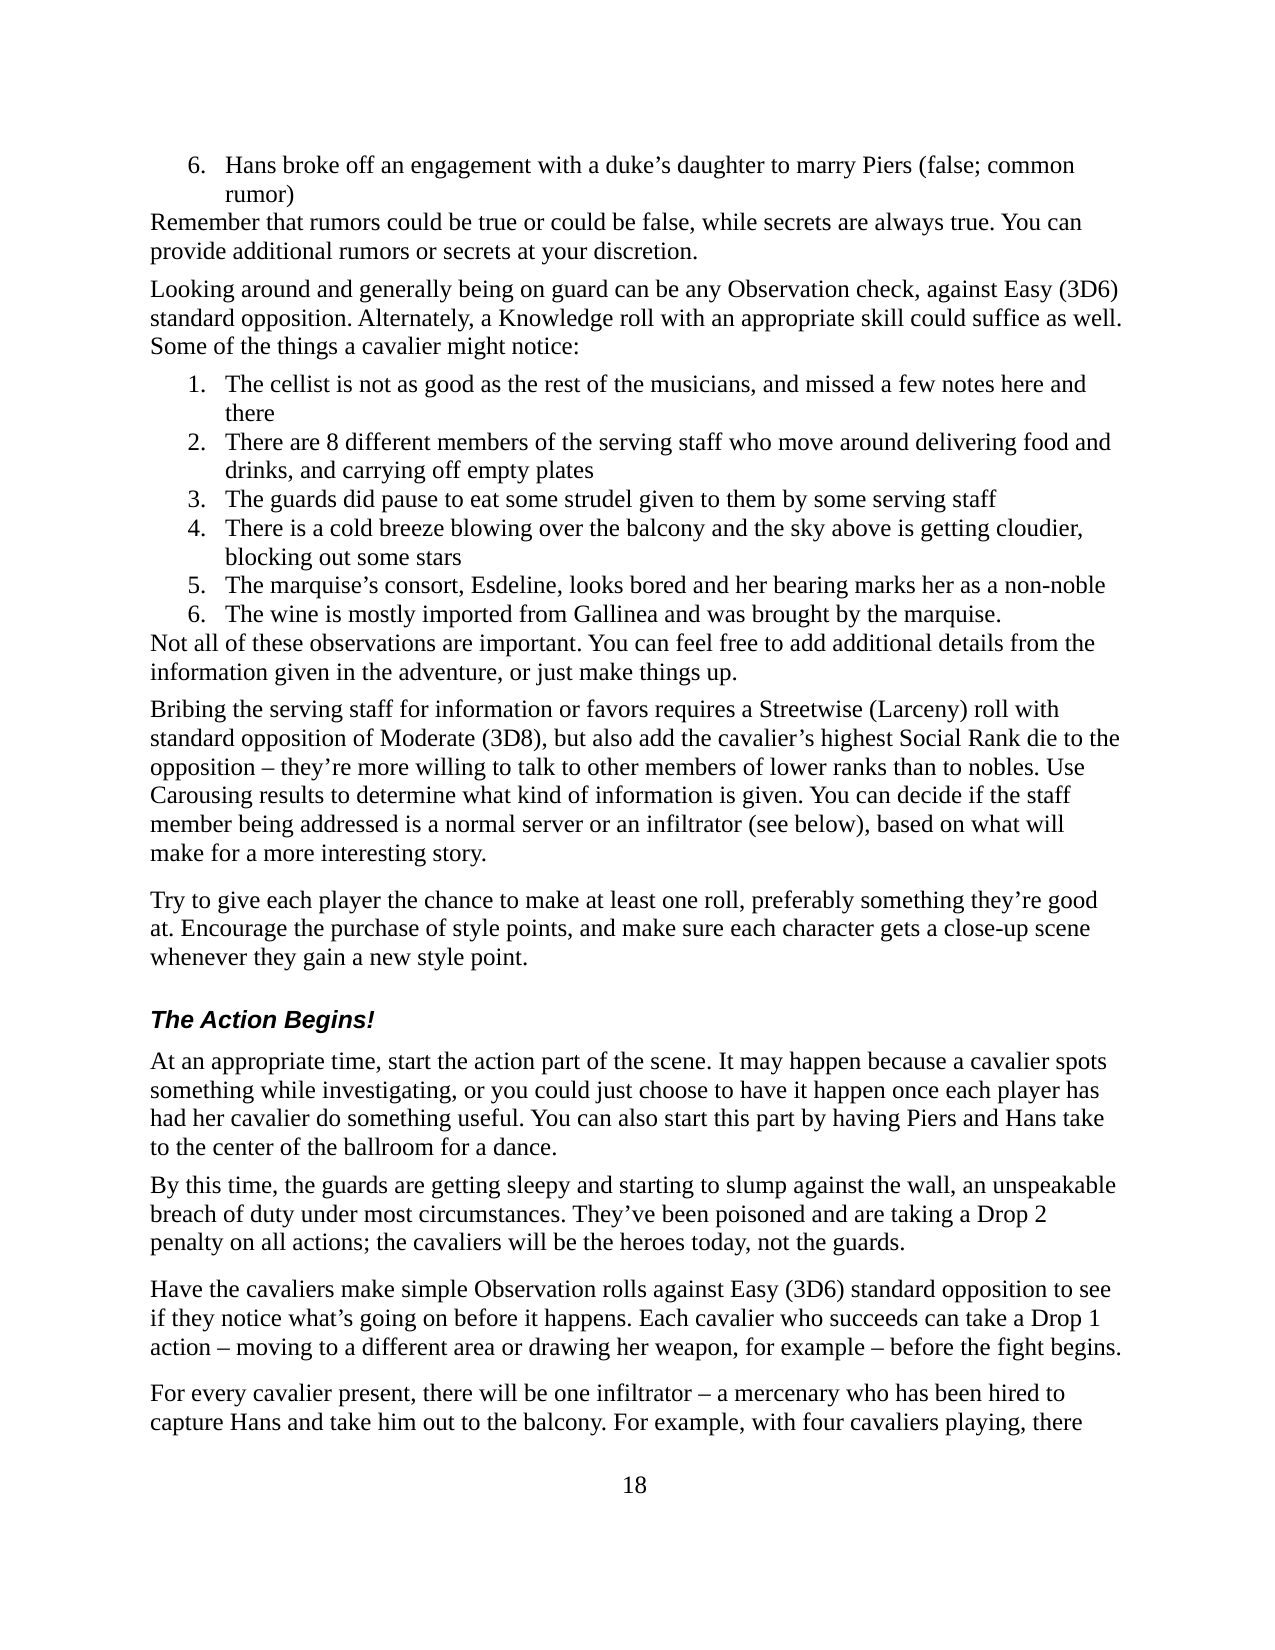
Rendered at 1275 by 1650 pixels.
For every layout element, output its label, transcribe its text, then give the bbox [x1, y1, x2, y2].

text Try to give each player the chance to make at least one roll, preferably something they’re good at. Encourage the purchase of style points, and make sure each character gets a close-up scene whenever they gain a new style point. [150, 885, 1125, 971]
text Have the cavaliers make simple Observation rolls against Easy (3D6) standard opposition to see if they notice what’s going on before it happens. Each cavalier who succeeds can take a Drop 1 action – moving to a different area or drawing her weapon, for example – before the fight begins. [150, 1274, 1125, 1360]
list There are 8 different members of the serving staff who move around delivering food and drinks, and carrying off empty plates [187, 427, 1125, 484]
list The marquise’s consort, Esdeline, looks bored and her bearing marks her as a non-noble [187, 570, 1125, 599]
list The wine is mostly imported from Gallinea and was brought by the marquise. [187, 599, 1125, 628]
list The cellist is not as good as the rest of the musicians, and missed a few notes here and there [187, 369, 1125, 427]
list There is a cold breeze blowing over the balcony and the sky above is getting cloudier, blocking out some stars [187, 513, 1125, 570]
text Looking around and generally being on guard can be any Observation check, against Easy (3D6) standard opposition. Alternately, a Knowledge roll with an appropriate skill could suffice as well. Some of the things a cavalier might notice: [150, 274, 1125, 360]
text Bribing the serving staff for information or favors requires a Streetwise (Larceny) roll with standard opposition of Moderate (3D8), but also add the cavalier’s highest Social Rank die to the opposition – they’re more willing to talk to other members of lower ranks than to nobles. Use Carousing results to determine what kind of information is given. You can decide if the staff member being addressed is a normal server or an infiltrator (see below), based on what will make for a more interesting story. [150, 694, 1125, 867]
text At an appropriate time, start the action part of the scene. It may happen because a cavalier spots something while investigating, or you could just choose to have it happen once each player has had her cavalier do something useful. You can also start this part by having Piers and Hans take to the center of the ballroom for a dance. [150, 1046, 1125, 1161]
text For every cavalier present, there will be one infiltrator – a mercenary who has been hired to capture Hans and take him out to the balcony. For example, with four cavaliers playing, there [150, 1378, 1125, 1436]
subtitle The Action Begins! [150, 1005, 1125, 1033]
text Remember that rumors could be true or could be false, while secrets are always true. You can provide additional rumors or secrets at your discretion. [150, 207, 1125, 265]
text Not all of these observations are important. You can feel free to add additional details from the information given in the adventure, or just make things up. [150, 628, 1125, 685]
list The guards did pause to eat some strudel given to them by some serving staff [187, 484, 1125, 513]
list Hans broke off an engagement with a duke’s daughter to marry Piers (false; common rumor) [187, 150, 1125, 207]
text By this time, the guards are getting sleepy and starting to slump against the wall, an unspeakable breach of duty under most circumstances. They’ve been poisoned and are taking a Drop 2 penalty on all actions; the cavaliers will be the heroes today, not the guards. [150, 1170, 1125, 1256]
